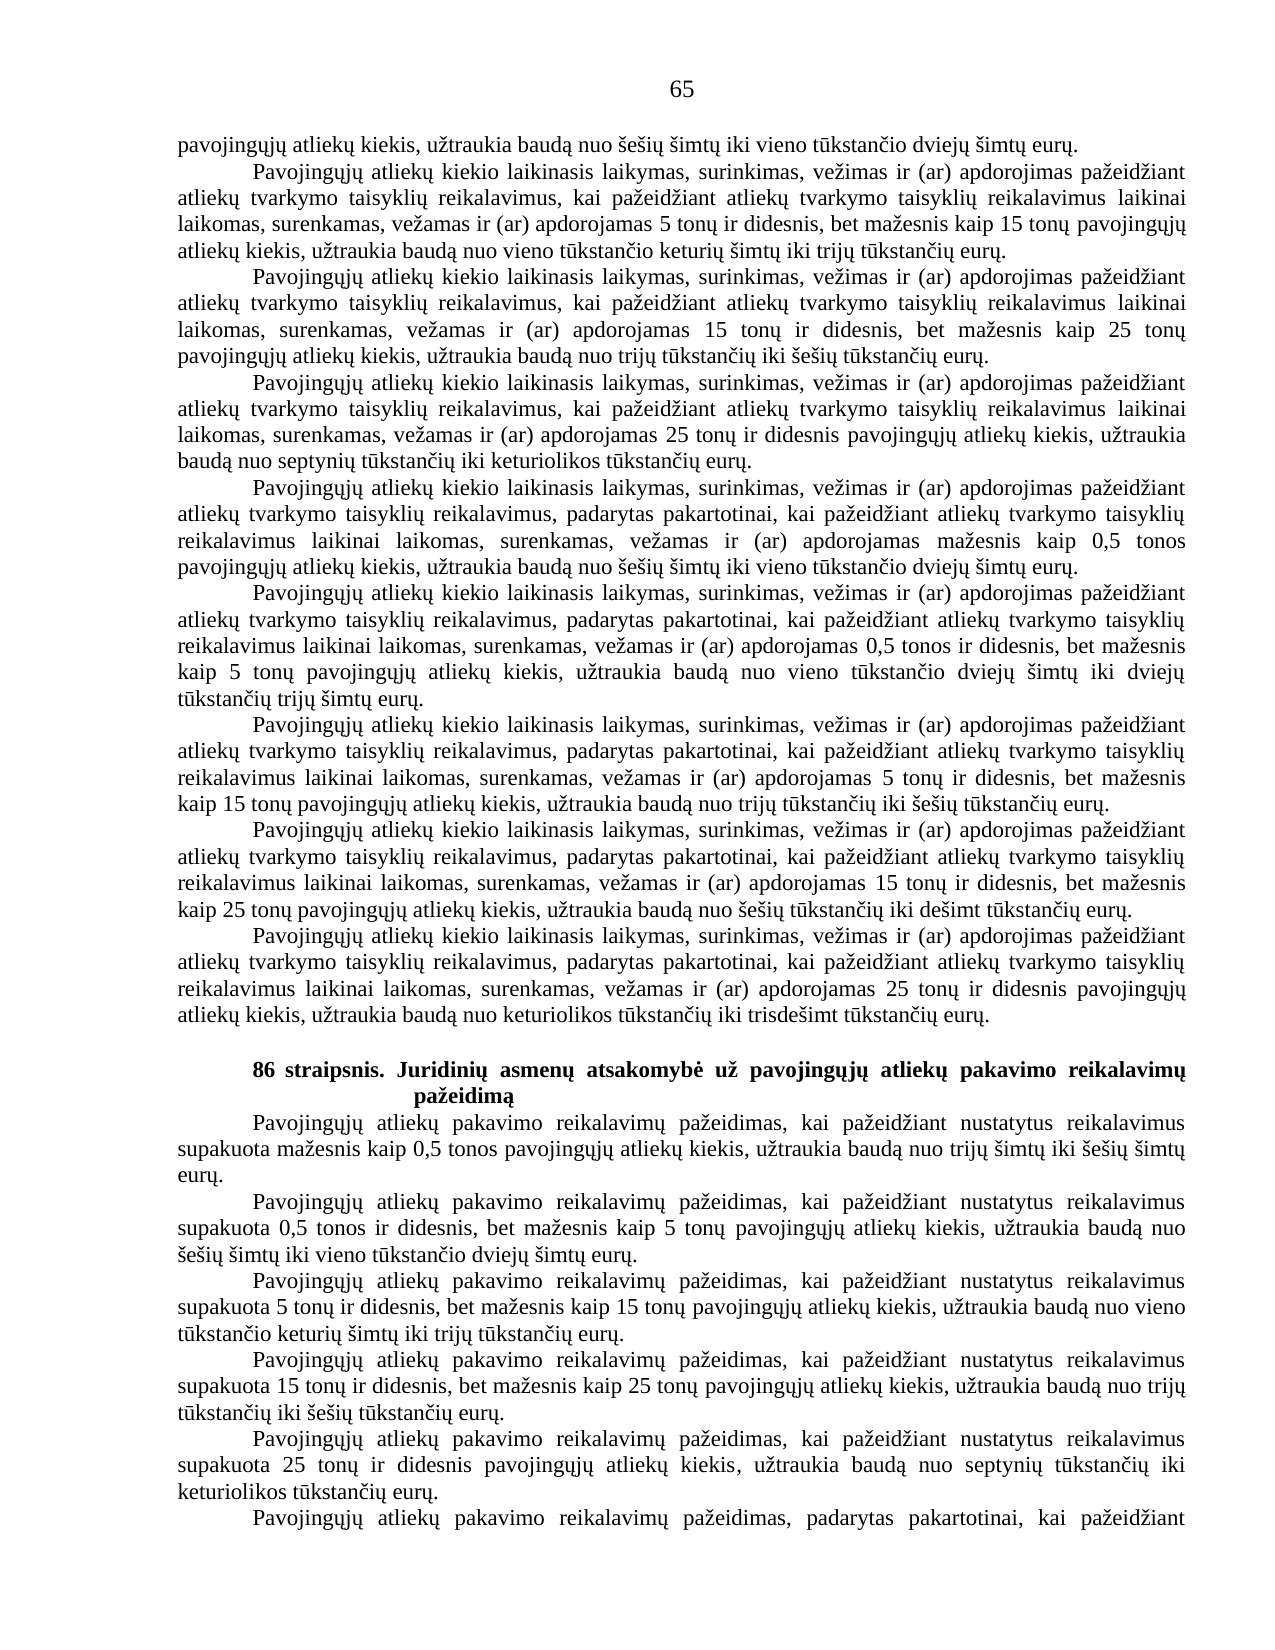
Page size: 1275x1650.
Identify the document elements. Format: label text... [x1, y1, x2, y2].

text Pavojingųjų atliekų pakavimo reikalavimų pažeidimas, kai pažeidžiant nustatytus reikalavimus supakuota 15 tonų ir didesnis, bet mažesnis kaip 25 tonų pavojingųjų atliekų kiekis, užtraukia baudą nuo trijų tūkstančių iki šešių tūkstančių eurų. [177, 1346, 1186, 1425]
text Pavojingųjų atliekų pakavimo reikalavimų pažeidimas, kai pažeidžiant nustatytus reikalavimus supakuota 5 tonų ir didesnis, bet mažesnis kaip 15 tonų pavojingųjų atliekų kiekis, užtraukia baudą nuo vieno tūkstančio keturių šimtų iki trijų tūkstančių eurų. [177, 1267, 1186, 1346]
text Pavojingųjų atliekų kiekio laikinasis laikymas, surinkimas, vežimas ir (ar) apdorojimas pažeidžiant atliekų tvarkymo taisyklių reikalavimus, kai pažeidžiant atliekų tvarkymo taisyklių reikalavimus laikinai laikomas, surenkamas, vežamas ir (ar) apdorojamas 15 tonų ir didesnis, bet mažesnis kaip 25 tonų pavojingųjų atliekų kiekis, užtraukia baudą nuo trijų tūkstančių iki šešių tūkstančių eurų. [177, 263, 1186, 368]
text Pavojingųjų atliekų kiekio laikinasis laikymas, surinkimas, vežimas ir (ar) apdorojimas pažeidžiant atliekų tvarkymo taisyklių reikalavimus, padarytas pakartotinai, kai pažeidžiant atliekų tvarkymo taisyklių reikalavimus laikinai laikomas, surenkamas, vežamas ir (ar) apdorojamas 15 tonų ir didesnis, bet mažesnis kaip 25 tonų pavojingųjų atliekų kiekis, užtraukia baudą nuo šešių tūkstančių iki dešimt tūkstančių eurų. [177, 817, 1186, 922]
text Pavojingųjų atliekų pakavimo reikalavimų pažeidimas, kai pažeidžiant nustatytus reikalavimus supakuota 0,5 tonos ir didesnis, bet mažesnis kaip 5 tonų pavojingųjų atliekų kiekis, užtraukia baudą nuo šešių šimtų iki vieno tūkstančio dviejų šimtų eurų. [177, 1188, 1186, 1267]
text pavojingųjų atliekų kiekis, užtraukia baudą nuo šešių šimtų iki vieno tūkstančio dviejų šimtų eurų. [177, 131, 1186, 158]
text Pavojingųjų atliekų pakavimo reikalavimų pažeidimas, kai pažeidžiant nustatytus reikalavimus supakuota mažesnis kaip 0,5 tonos pavojingųjų atliekų kiekis, užtraukia baudą nuo trijų šimtų iki šešių šimtų eurų. [177, 1109, 1186, 1188]
text Pavojingųjų atliekų kiekio laikinasis laikymas, surinkimas, vežimas ir (ar) apdorojimas pažeidžiant atliekų tvarkymo taisyklių reikalavimus, padarytas pakartotinai, kai pažeidžiant atliekų tvarkymo taisyklių reikalavimus laikinai laikomas, surenkamas, vežamas ir (ar) apdorojamas 5 tonų ir didesnis, bet mažesnis kaip 15 tonų pavojingųjų atliekų kiekis, užtraukia baudą nuo trijų tūkstančių iki šešių tūkstančių eurų. [177, 711, 1186, 817]
text Pavojingųjų atliekų kiekio laikinasis laikymas, surinkimas, vežimas ir (ar) apdorojimas pažeidžiant atliekų tvarkymo taisyklių reikalavimus, padarytas pakartotinai, kai pažeidžiant atliekų tvarkymo taisyklių reikalavimus laikinai laikomas, surenkamas, vežamas ir (ar) apdorojamas 0,5 tonos ir didesnis, bet mažesnis kaip 5 tonų pavojingųjų atliekų kiekis, užtraukia baudą nuo vieno tūkstančio dviejų šimtų iki dviejų tūkstančių trijų šimtų eurų. [177, 579, 1186, 711]
text Pavojingųjų atliekų kiekio laikinasis laikymas, surinkimas, vežimas ir (ar) apdorojimas pažeidžiant atliekų tvarkymo taisyklių reikalavimus, padarytas pakartotinai, kai pažeidžiant atliekų tvarkymo taisyklių reikalavimus laikinai laikomas, surenkamas, vežamas ir (ar) apdorojamas mažesnis kaip 0,5 tonos pavojingųjų atliekų kiekis, užtraukia baudą nuo šešių šimtų iki vieno tūkstančio dviejų šimtų eurų. [177, 474, 1186, 579]
text Pavojingųjų atliekų pakavimo reikalavimų pažeidimas, kai pažeidžiant nustatytus reikalavimus supakuota 25 tonų ir didesnis pavojingųjų atliekų kiekis, užtraukia baudą nuo septynių tūkstančių iki keturiolikos tūkstančių eurų. [177, 1425, 1186, 1504]
text Pavojingųjų atliekų kiekio laikinasis laikymas, surinkimas, vežimas ir (ar) apdorojimas pažeidžiant atliekų tvarkymo taisyklių reikalavimus, kai pažeidžiant atliekų tvarkymo taisyklių reikalavimus laikinai laikomas, surenkamas, vežamas ir (ar) apdorojamas 25 tonų ir didesnis pavojingųjų atliekų kiekis, užtraukia baudą nuo septynių tūkstančių iki keturiolikos tūkstančių eurų. [177, 368, 1186, 474]
text 86 straipsnis. Juridinių asmenų atsakomybė už pavojingųjų atliekų pakavimo reikalavimų pažeidimą [252, 1056, 1186, 1109]
text Pavojingųjų atliekų kiekio laikinasis laikymas, surinkimas, vežimas ir (ar) apdorojimas pažeidžiant atliekų tvarkymo taisyklių reikalavimus, padarytas pakartotinai, kai pažeidžiant atliekų tvarkymo taisyklių reikalavimus laikinai laikomas, surenkamas, vežamas ir (ar) apdorojamas 25 tonų ir didesnis pavojingųjų atliekų kiekis, užtraukia baudą nuo keturiolikos tūkstančių iki trisdešimt tūkstančių eurų. [177, 922, 1186, 1027]
text Pavojingųjų atliekų pakavimo reikalavimų pažeidimas, padarytas pakartotinai, kai pažeidžiant [177, 1504, 1186, 1531]
text Pavojingųjų atliekų kiekio laikinasis laikymas, surinkimas, vežimas ir (ar) apdorojimas pažeidžiant atliekų tvarkymo taisyklių reikalavimus, kai pažeidžiant atliekų tvarkymo taisyklių reikalavimus laikinai laikomas, surenkamas, vežamas ir (ar) apdorojamas 5 tonų ir didesnis, bet mažesnis kaip 15 tonų pavojingųjų atliekų kiekis, užtraukia baudą nuo vieno tūkstančio keturių šimtų iki trijų tūkstančių eurų. [177, 158, 1186, 263]
